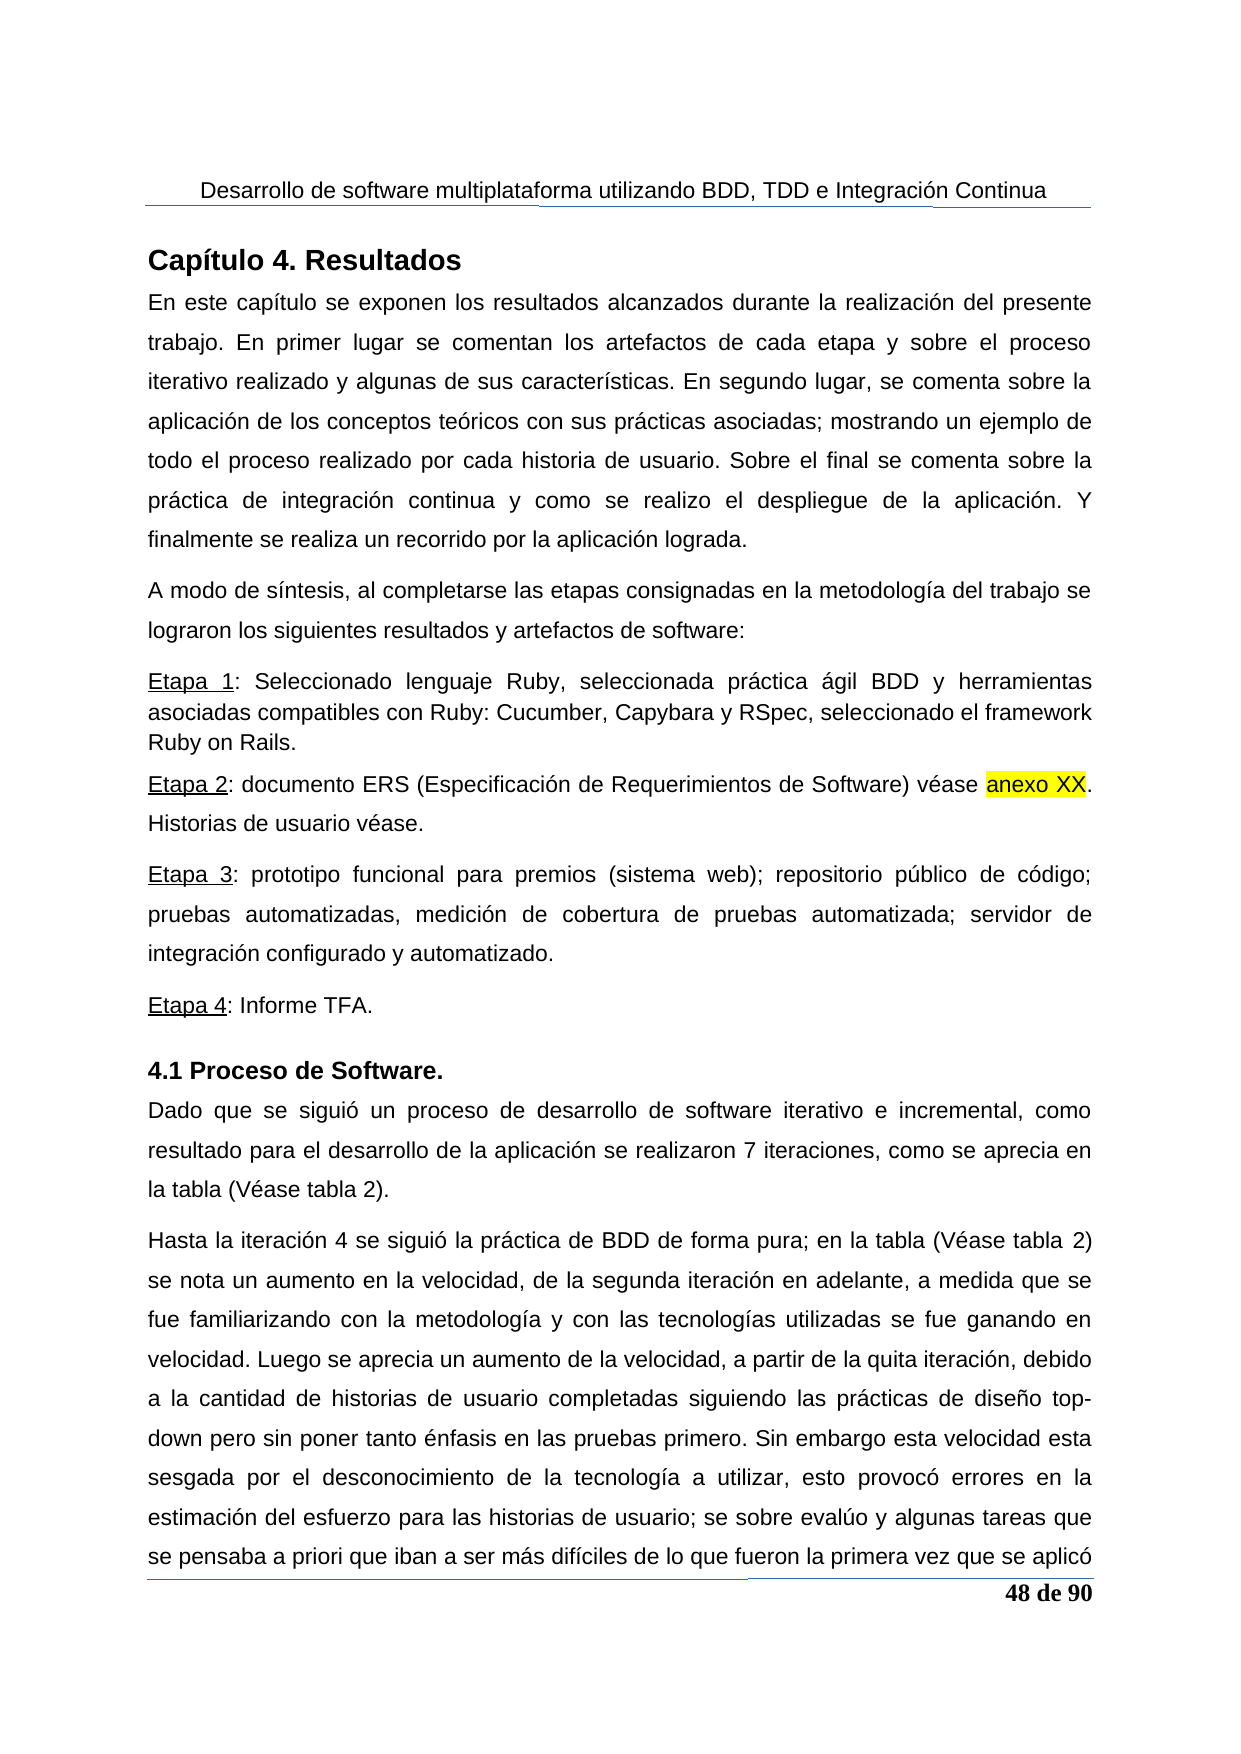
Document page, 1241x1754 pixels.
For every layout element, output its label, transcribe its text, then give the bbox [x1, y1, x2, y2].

list Etapa 1: Seleccionado lenguaje Ruby, seleccionada práctica ágil BDD y herramientas asociadas compatibles con Ruby: Cucumber, Capybara y RSpec, seleccionado el framework Ruby on Rails. [148, 668, 1093, 755]
text Etapa 3: prototipo funcional para premios (sistema web); repositorio público de código; pruebas automatizadas, medición de cobertura de pruebas automatizada; servidor de integración configurado y automatizado. [148, 861, 1093, 967]
text Etapa 2: documento ERS (Especificación de Requerimientos de Software) véase anexo XX. Historias de usuario véase. [148, 771, 1093, 836]
text A modo de síntesis, al completarse las etapas consignadas en la metodología del trabajo se lograron los siguientes resultados y artefactos de software: [148, 577, 1093, 643]
subtitle Capítulo 4. Resultados [148, 243, 1093, 277]
text En este capítulo se exponen los resultados alcanzados durante la realización del presente trabajo. En primer lugar se comentan los artefactos de cada etapa y sobre el proceso iterativo realizado y algunas de sus características. En segundo lugar, se comenta sobre la aplicación de los conceptos teóricos con sus prácticas asociadas; mostrando un ejemplo de todo el proceso realizado por cada historia de usuario. Sobre el final se comenta sobre la práctica de integración continua y como se realizo el despliegue de la aplicación. Y finalmente se realiza un recorrido por la aplicación lograda. [148, 289, 1093, 553]
subtitle 4.1 Proceso de Software. [148, 1056, 1093, 1085]
text Hasta la iteración 4 se siguió la práctica de BDD de forma pura; en la tabla (Véase tabla 2) se nota un aumento en la velocidad, de la segunda iteración en adelante, a medida que se fue familiarizando con la metodología y con las tecnologías utilizadas se fue ganando en velocidad. Luego se aprecia un aumento de la velocidad, a partir de la quita iteración, debido a la cantidad de historias de usuario completadas siguiendo las prácticas de diseño top-down pero sin poner tanto énfasis en las pruebas primero. Sin embargo esta velocidad esta sesgada por el desconocimiento de la tecnología a utilizar, esto provocó errores en la estimación del esfuerzo para las historias de usuario; se sobre evalúo y algunas tareas que se pensaba a priori que iban a ser más difíciles de lo que fueron la primera vez que se aplicó [148, 1227, 1093, 1570]
text Etapa 4: Informe TFA. [148, 992, 1093, 1018]
text Dado que se siguió un proceso de desarrollo de software iterativo e incremental, como resultado para el desarrollo de la aplicación se realizaron 7 iteraciones, como se aprecia en la tabla (Véase tabla 2). [148, 1097, 1093, 1203]
